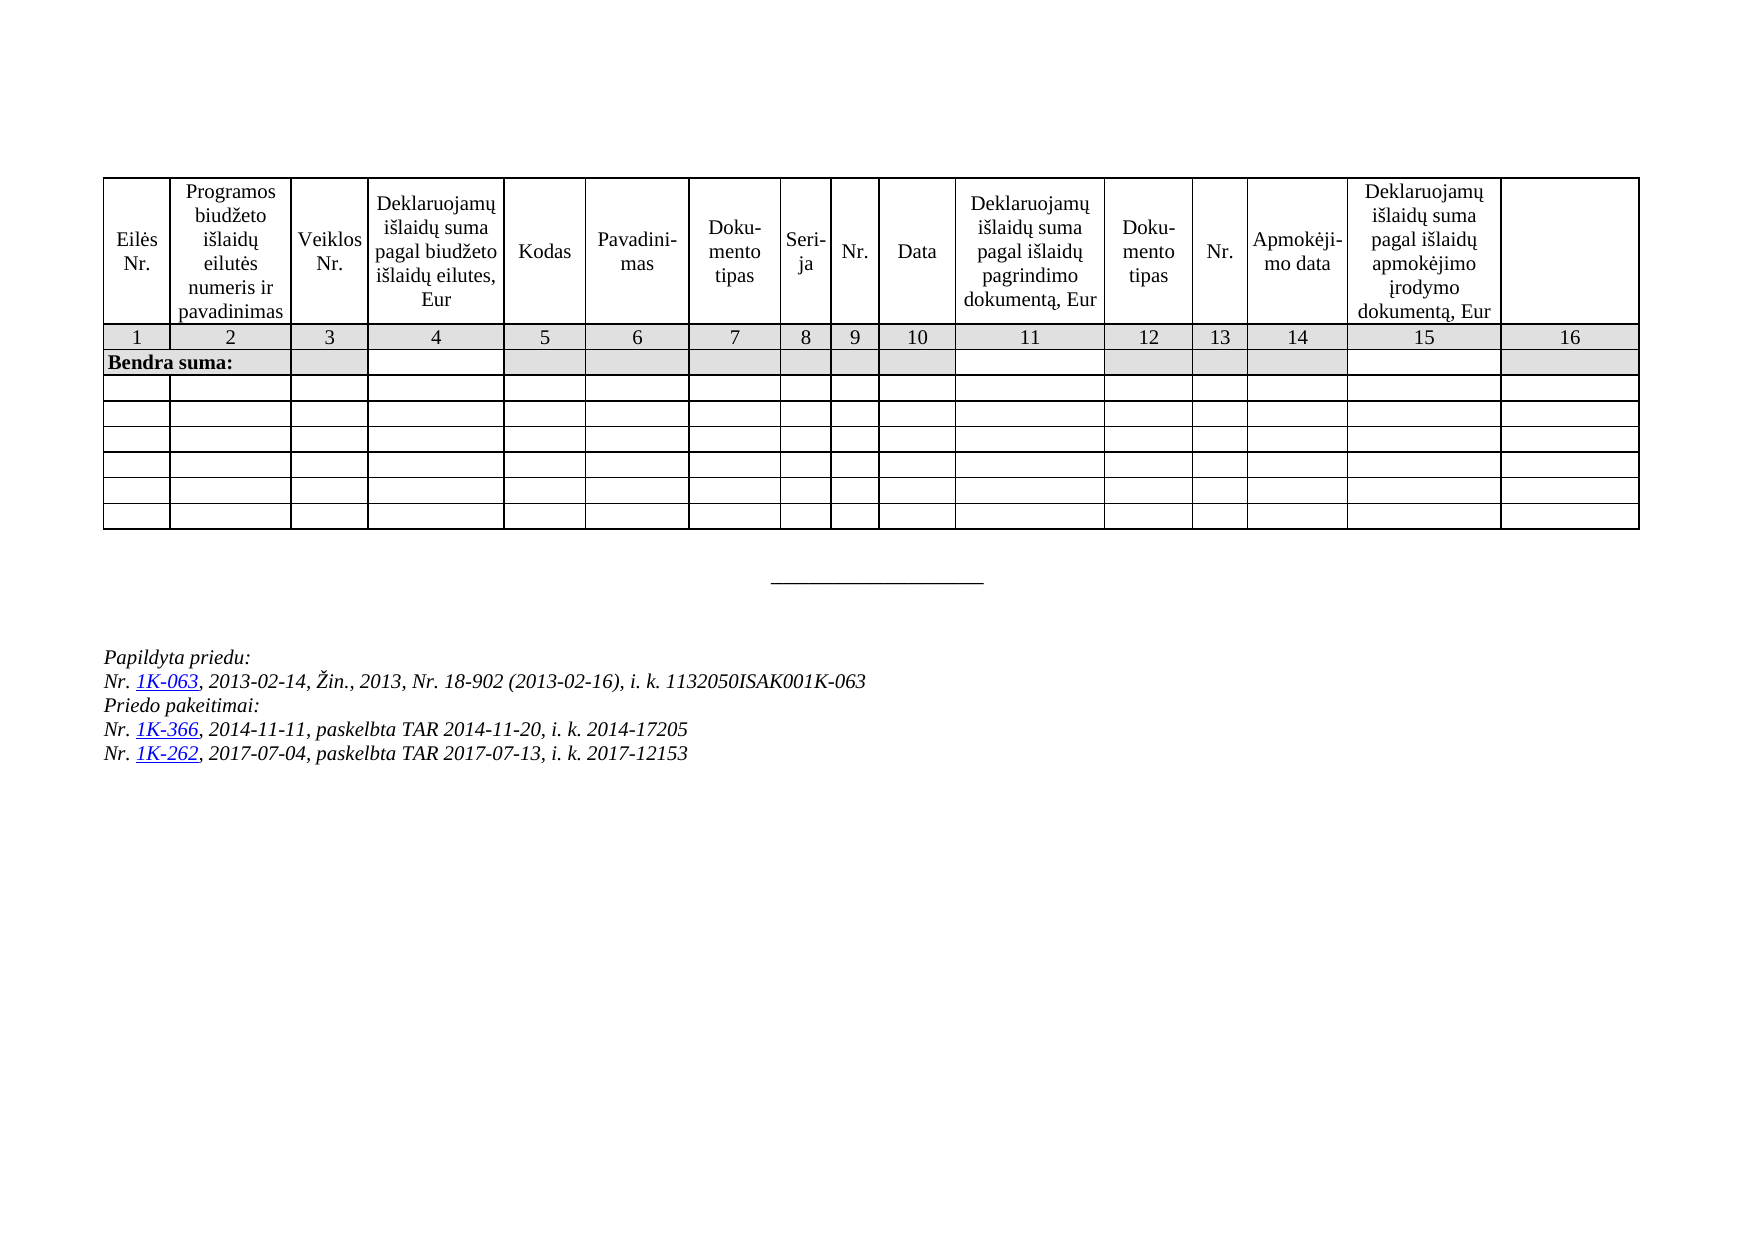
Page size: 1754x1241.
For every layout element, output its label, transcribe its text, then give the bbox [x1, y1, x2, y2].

text Nr. 1K-063, 2013-02-14, Žin., 2013, Nr. 18-902 (2013-02-16), i. k. 1132050ISAK001K-063 [103, 669, 1651, 693]
table_cell [1502, 478, 1638, 502]
table_cell [171, 376, 290, 400]
table_cell [1105, 427, 1192, 451]
table_cell [505, 402, 585, 426]
text Nr. 1K-366, 2014-11-11, paskelbta TAR 2014-11-20, i. k. 2014-17205 [103, 717, 1651, 741]
table_cell Deklaruojamų išlaidų suma pagal išlaidų apmokėjimo įrodymo dokumentą, Eur [1348, 179, 1500, 323]
table_cell Kodas [505, 179, 585, 323]
table_cell 13 [1193, 325, 1247, 349]
table_header Eilės Nr. [104, 179, 169, 323]
table_cell [1248, 402, 1347, 426]
table_cell 12 [1105, 325, 1192, 349]
table_cell [690, 402, 780, 426]
table_cell Seri-ja [781, 179, 830, 323]
table_cell 4 [369, 325, 503, 349]
table_cell [880, 504, 955, 528]
table_cell 5 [505, 325, 585, 349]
table_cell [292, 350, 367, 374]
table_cell [832, 504, 878, 528]
table_header [1502, 179, 1638, 323]
table_cell [586, 376, 688, 400]
table_cell 9 [832, 325, 878, 349]
table_cell 6 [586, 325, 688, 349]
table_cell [369, 504, 503, 528]
table_cell [369, 402, 503, 426]
table_cell [1105, 376, 1192, 400]
table_cell [1248, 504, 1347, 528]
table_cell 3 [292, 325, 367, 349]
table_cell [690, 376, 780, 400]
text Nr. 1K-262, 2017-07-04, paskelbta TAR 2017-07-13, i. k. 2017-12153 [103, 741, 1651, 765]
table_cell [1248, 478, 1347, 502]
table_cell [171, 453, 290, 477]
table_cell [1248, 453, 1347, 477]
table_cell [292, 478, 367, 502]
table_cell [369, 376, 503, 400]
table_cell [104, 453, 169, 477]
table_cell [832, 376, 878, 400]
table_cell [292, 376, 367, 400]
table_cell [781, 350, 830, 374]
table_cell [781, 453, 830, 477]
table_cell [171, 504, 290, 528]
table_cell [1502, 376, 1638, 400]
table_cell [832, 453, 878, 477]
table_cell Deklaruojamų išlaidų suma pagal išlaidų pagrindimo dokumentą, Eur [956, 179, 1104, 323]
table_cell Apmokėji-mo data [1248, 179, 1347, 323]
table_cell [1348, 376, 1500, 400]
table_cell [880, 478, 955, 502]
table_cell [690, 453, 780, 477]
table_cell Doku-mento tipas [1105, 179, 1192, 323]
table_cell [104, 376, 169, 400]
table_cell [880, 402, 955, 426]
table_cell [880, 427, 955, 451]
table_cell [781, 402, 830, 426]
table_cell [1105, 350, 1192, 374]
table_cell [956, 427, 1104, 451]
table_cell [505, 504, 585, 528]
table_cell 15 [1348, 325, 1500, 349]
table_cell [1105, 453, 1192, 477]
table_cell Doku-mento tipas [690, 179, 780, 323]
table_cell [832, 427, 878, 451]
table_cell [104, 478, 169, 502]
table_cell 2 [171, 325, 290, 349]
table_cell [1193, 350, 1247, 374]
table_cell [956, 504, 1104, 528]
table_cell [292, 453, 367, 477]
table_cell [956, 350, 1104, 374]
table_cell [104, 402, 169, 426]
table_cell [781, 504, 830, 528]
table_cell [270, 350, 290, 374]
table_cell [832, 402, 878, 426]
table_cell [1193, 504, 1247, 528]
table_cell [956, 453, 1104, 477]
table_cell [880, 350, 955, 374]
table_cell [1348, 402, 1500, 426]
table_cell [1502, 427, 1638, 451]
table_cell [956, 376, 1104, 400]
table_cell [1348, 504, 1500, 528]
table_cell [505, 478, 585, 502]
table_cell [1348, 350, 1500, 374]
table_cell [292, 504, 367, 528]
table_cell [690, 478, 780, 502]
table_cell 7 [690, 325, 780, 349]
table_cell [1248, 376, 1347, 400]
table_cell [292, 402, 367, 426]
table_cell [171, 402, 290, 426]
table_cell [369, 453, 503, 477]
table_cell [505, 427, 585, 451]
table_cell [171, 478, 290, 502]
table_cell Nr. [832, 179, 878, 323]
table_cell [1105, 478, 1192, 502]
text Papildyta priedu: [103, 645, 1651, 669]
table_cell 10 [880, 325, 955, 349]
table_cell [880, 453, 955, 477]
table_cell [369, 350, 503, 374]
table_cell [956, 478, 1104, 502]
table_cell [1193, 427, 1247, 451]
table_cell [1348, 478, 1500, 502]
table_cell [586, 350, 688, 374]
table_cell [781, 427, 830, 451]
table_cell [104, 427, 169, 451]
table_cell [1502, 453, 1638, 477]
table_header Veiklos Nr. [292, 179, 367, 323]
table_cell Data [880, 179, 955, 323]
table_cell 8 [781, 325, 830, 349]
table_cell [781, 376, 830, 400]
table_cell [586, 453, 688, 477]
table_cell [505, 453, 585, 477]
table_cell [369, 478, 503, 502]
table_cell Pavadini-mas [586, 179, 688, 323]
table_cell [690, 504, 780, 528]
table_cell [1502, 350, 1638, 374]
table_cell [690, 427, 780, 451]
table_cell [832, 478, 878, 502]
table_cell [586, 478, 688, 502]
table_cell Bendra suma: [104, 350, 270, 374]
text _________________ [103, 558, 1651, 587]
table_cell [1502, 402, 1638, 426]
table_cell 14 [1248, 325, 1347, 349]
table_cell [171, 427, 290, 451]
table_cell [104, 504, 169, 528]
table_cell 11 [956, 325, 1104, 349]
table_cell [1105, 402, 1192, 426]
table_cell [1248, 350, 1347, 374]
table_cell [586, 402, 688, 426]
table_cell 16 [1502, 325, 1638, 349]
table_cell [832, 350, 878, 374]
table_cell [292, 427, 367, 451]
table_cell [586, 504, 688, 528]
table_cell [1348, 453, 1500, 477]
table_cell [781, 478, 830, 502]
table_cell [1348, 427, 1500, 451]
table_header Programos biudžeto išlaidų eilutės numeris ir pavadinimas [171, 179, 290, 323]
table_cell Nr. [1193, 179, 1247, 323]
table_cell [1193, 453, 1247, 477]
table_cell [1105, 504, 1192, 528]
table_header Deklaruojamų išlaidų suma pagal biudžeto išlaidų eilutes, Eur [369, 179, 503, 323]
table_cell [1193, 478, 1247, 502]
text Priedo pakeitimai: [103, 693, 1651, 717]
table_cell 1 [104, 325, 169, 349]
table_cell [1502, 504, 1638, 528]
table_cell [586, 427, 688, 451]
table_cell [1193, 402, 1247, 426]
table_cell [1193, 376, 1247, 400]
table_cell [1248, 427, 1347, 451]
table_cell [505, 376, 585, 400]
table_cell [369, 427, 503, 451]
table_cell [690, 350, 780, 374]
table_cell [956, 402, 1104, 426]
table_cell [505, 350, 585, 374]
table_cell [880, 376, 955, 400]
